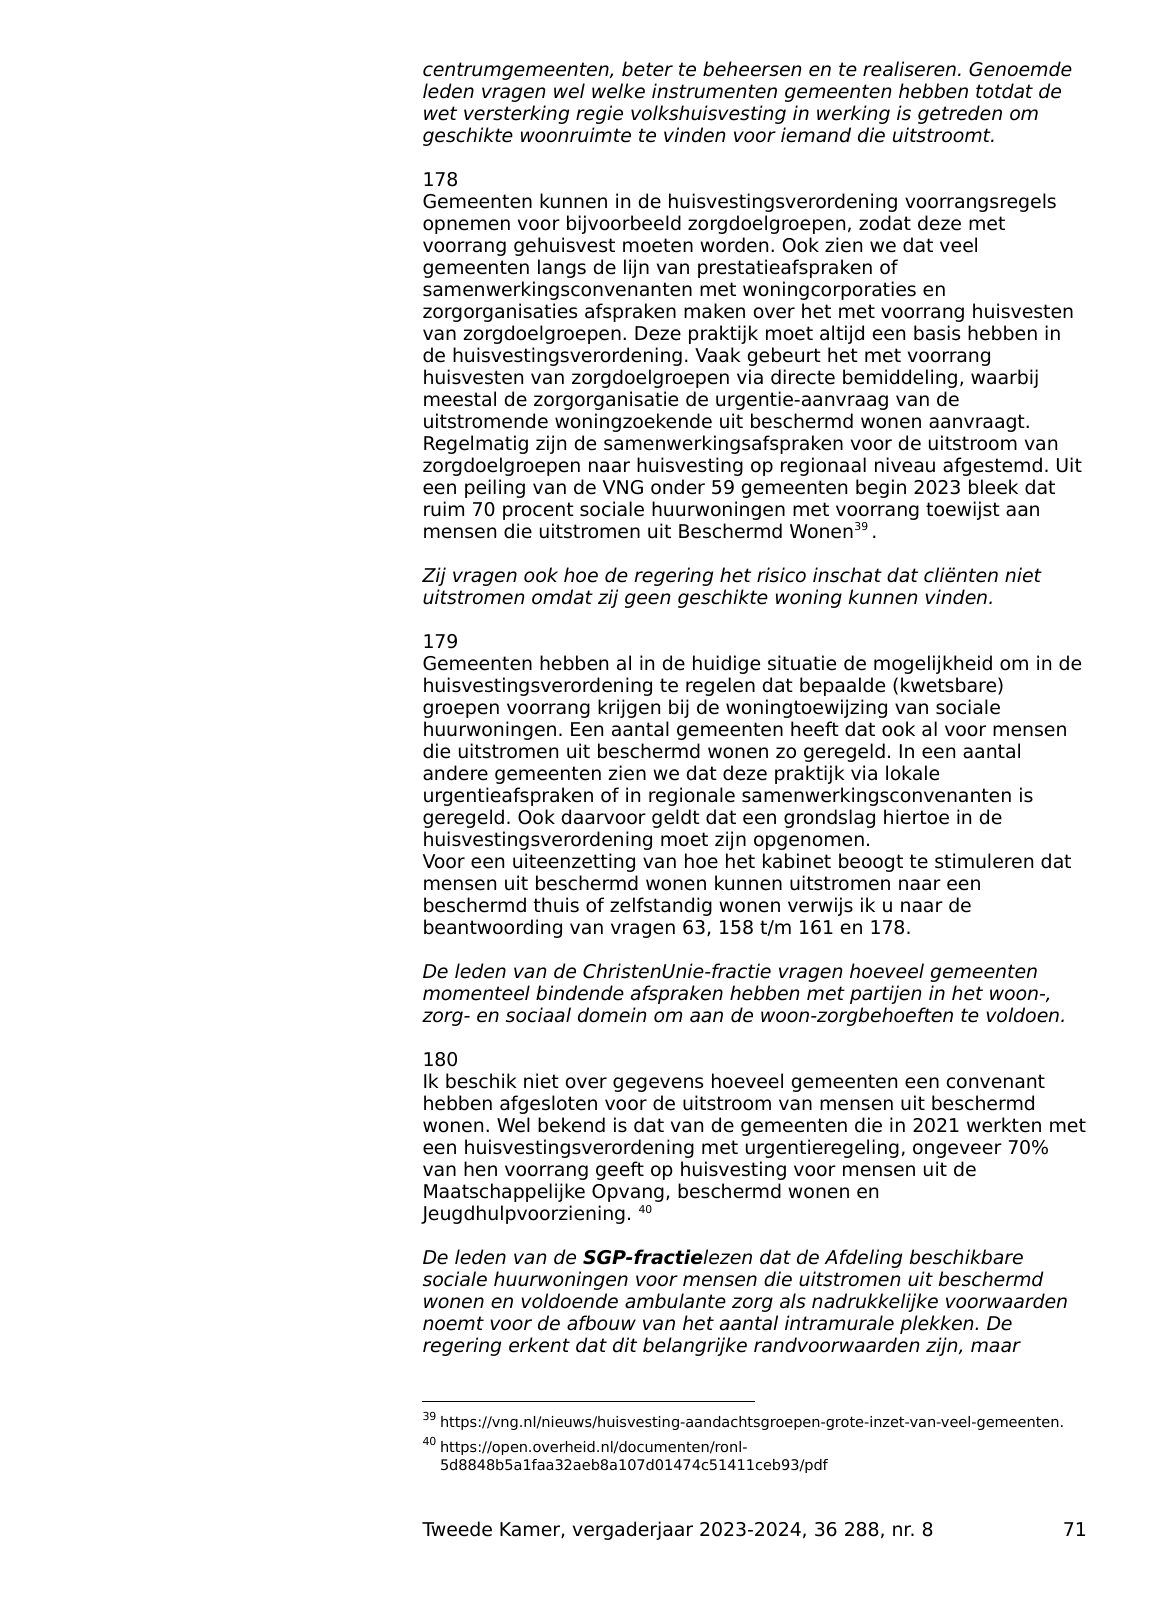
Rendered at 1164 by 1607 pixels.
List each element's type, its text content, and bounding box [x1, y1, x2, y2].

text De leden van de ChristenUnie-fractie vragen hoeveel gemeenten momenteel bindende afspraken hebben met partijen in het woon-, zorg- en sociaal domein om aan de woon-zorgbehoeften te voldoen. [422, 961, 1087, 1027]
text Gemeenten kunnen in de huisvestingsverordening voorrangsregels opnemen voor bijvoorbeeld zorgdoelgroepen, zodat deze met voorrang gehuisvest moeten worden. Ook zien we dat veel gemeenten langs de lijn van prestatieafspraken of samenwerkingsconvenanten met woningcorporaties en zorgorganisaties afspraken maken over het met voorrang huisvesten van zorgdoelgroepen. Deze praktijk moet altijd een basis hebben in de huisvestingsverordening. Vaak gebeurt het met voorrang huisvesten van zorgdoelgroepen via directe bemiddeling, waarbij meestal de zorgorganisatie de urgentie-aanvraag van de uitstromende woningzoekende uit beschermd wonen aanvraagt. Regelmatig zijn de samenwerkingsafspraken voor de uitstroom van zorgdoelgroepen naar huisvesting op regionaal niveau afgestemd. Uit een peiling van de VNG onder 59 gemeenten begin 2023 bleek dat ruim 70 procent sociale huurwoningen met voorrang toewijst aan mensen die uitstromen uit Beschermd Wonen. [422, 191, 1087, 543]
text 178 [422, 169, 1087, 191]
text Zij vragen ook hoe de regering het risico inschat dat cliënten niet uitstromen omdat zij geen geschikte woning kunnen vinden. [422, 565, 1087, 609]
text De leden van de SGP-fractielezen dat de Afdeling beschikbare sociale huurwoningen voor mensen die uitstromen uit beschermd wonen en voldoende ambulante zorg als nadrukkelijke voorwaarden noemt voor de afbouw van het aantal intramurale plekken. De regering erkent dat dit belangrijke randvoorwaarden zijn, maar [422, 1247, 1087, 1357]
text 180 [422, 1049, 1087, 1071]
text Ik beschik niet over gegevens hoeveel gemeenten een convenant hebben afgesloten voor de uitstroom van mensen uit beschermd wonen. Wel bekend is dat van de gemeenten die in 2021 werkten met een huisvestingsverordening met urgentieregeling, ongeveer 70% van hen voorrang geeft op huisvesting voor mensen uit de Maatschappelijke Opvang, beschermd wonen en Jeugdhulpvoorziening. [422, 1071, 1087, 1225]
text https://vng.nl/nieuws/huisvesting-aandachtsgroepen-grote-inzet-van-veel-gemeenten. [422, 1410, 1087, 1432]
text centrumgemeenten, beter te beheersen en te realiseren. Genoemde leden vragen wel welke instrumenten gemeenten hebben totdat de wet versterking regie volkshuisvesting in werking is getreden om geschikte woonruimte te vinden voor iemand die uitstroomt. [422, 59, 1087, 147]
text 179 [422, 631, 1087, 653]
text Gemeenten hebben al in de huidige situatie de mogelijkheid om in de huisvestingsverordening te regelen dat bepaalde (kwetsbare) groepen voorrang krijgen bij de woningtoewijzing van sociale huurwoningen. Een aantal gemeenten heeft dat ook al voor mensen die uitstromen uit beschermd wonen zo geregeld. In een aantal andere gemeenten zien we dat deze praktijk via lokale urgentieafspraken of in regionale samenwerkingsconvenanten is geregeld. Ook daarvoor geldt dat een grondslag hiertoe in de huisvestingsverordening moet zijn opgenomen. [422, 653, 1087, 851]
text Voor een uiteenzetting van hoe het kabinet beoogt te stimuleren dat mensen uit beschermd wonen kunnen uitstromen naar een beschermd thuis of zelfstandig wonen verwijs ik u naar de beantwoording van vragen 63, 158 t/m 161 en 178. [422, 851, 1087, 939]
text https://open.overheid.nl/documenten/ronl-5d8848b5a1faa32aeb8a107d01474c51411ceb93/pdf [422, 1435, 1087, 1474]
